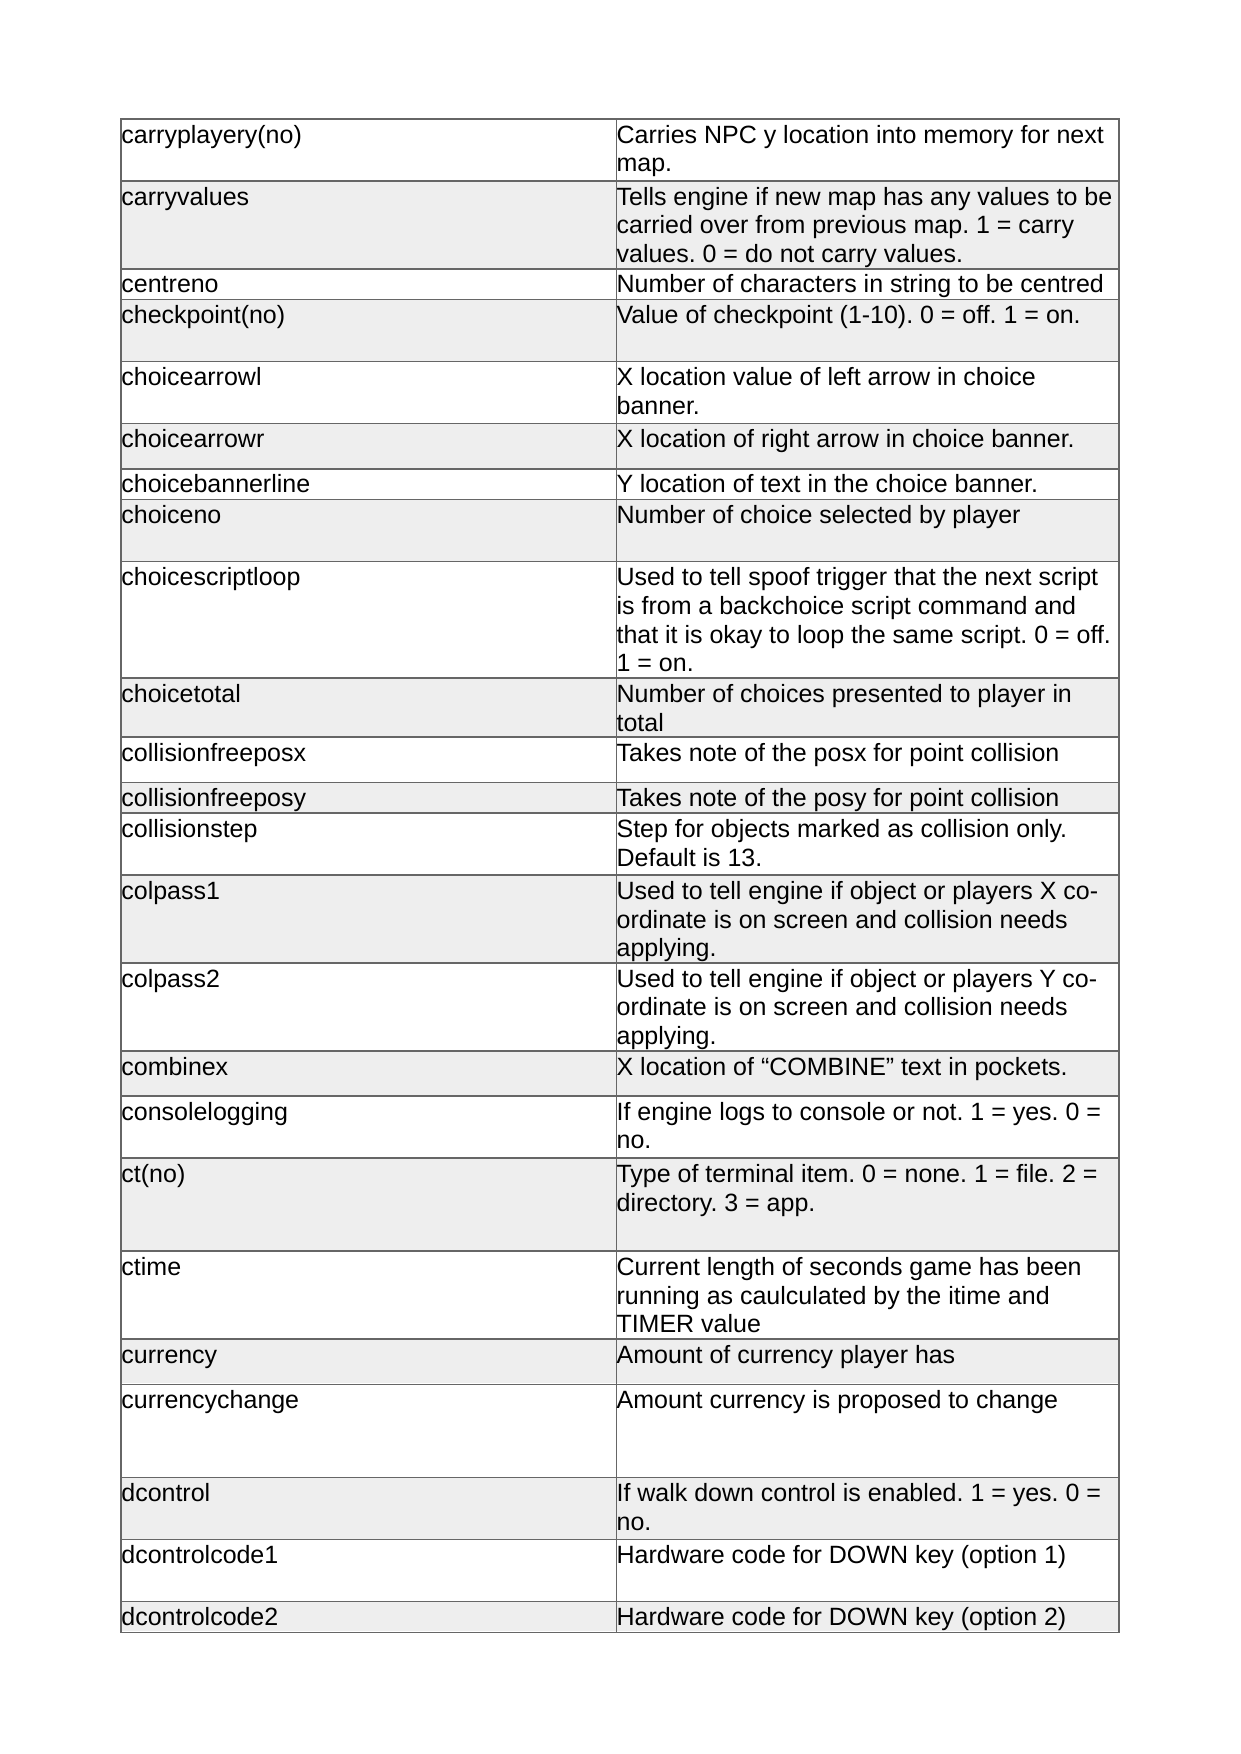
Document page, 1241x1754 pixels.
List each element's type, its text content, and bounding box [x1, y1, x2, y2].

table_cell If engine logs to console or not. 1 = yes. 0 = no. [617, 1097, 1118, 1157]
table_cell Value of checkpoint (1-10). 0 = off. 1 = on. [617, 300, 1118, 361]
table_cell X location of right arrow in choice banner. [617, 424, 1118, 468]
table_cell centreno [122, 270, 616, 299]
table_cell Amount currency is proposed to change [617, 1385, 1118, 1477]
table_cell dcontrolcode2 [122, 1602, 616, 1631]
table_cell Used to tell spoof trigger that the next script is from a backchoice script command and that it is okay to loop the same script. 0 = off. 1 = on. [617, 562, 1118, 677]
table_cell Takes note of the posy for point collision [617, 783, 1118, 812]
table_cell Number of choice selected by player [617, 500, 1118, 561]
table_cell choiceno [122, 500, 616, 561]
table_cell Number of characters in string to be centred [617, 270, 1118, 299]
table_cell collisionstep [122, 814, 616, 874]
table_cell checkpoint(no) [122, 300, 616, 361]
table_cell Amount of currency player has [617, 1340, 1118, 1383]
table_cell If walk down control is enabled. 1 = yes. 0 = no. [617, 1478, 1118, 1539]
table_cell dcontrolcode1 [122, 1540, 616, 1601]
table_cell colpass1 [122, 876, 616, 962]
table_cell ct(no) [122, 1159, 616, 1250]
table_cell Type of terminal item. 0 = none. 1 = file. 2 = directory. 3 = app. [617, 1159, 1118, 1250]
table_cell collisionfreeposy [122, 783, 616, 812]
table_cell Current length of seconds game has been running as caulculated by the itime and TIMER value [617, 1252, 1118, 1338]
table_cell carryvalues [122, 182, 616, 268]
table_cell choicescriptloop [122, 562, 616, 677]
table_cell colpass2 [122, 964, 616, 1050]
table_cell Carries NPC y location into memory for next map. [617, 120, 1118, 180]
table_cell choicetotal [122, 679, 616, 736]
table_cell dcontrol [122, 1478, 616, 1539]
table_cell Step for objects marked as collision only. Default is 13. [617, 814, 1118, 874]
table_cell Hardware code for DOWN key (option 1) [617, 1540, 1118, 1601]
table_cell consolelogging [122, 1097, 616, 1157]
table_cell Takes note of the posx for point collision [617, 738, 1118, 782]
table_cell currencychange [122, 1385, 616, 1477]
table_cell currency [122, 1340, 616, 1383]
table_cell Number of choices presented to player in total [617, 679, 1118, 736]
table_cell Used to tell engine if object or players Y co-ordinate is on screen and collision needs applying. [617, 964, 1118, 1050]
table_cell choicearrowr [122, 424, 616, 468]
table_cell X location value of left arrow in choice banner. [617, 362, 1118, 423]
table_cell Used to tell engine if object or players X co-ordinate is on screen and collision needs applying. [617, 876, 1118, 962]
table_cell combinex [122, 1052, 616, 1095]
table_cell Tells engine if new map has any values to be carried over from previous map. 1 = carry values. 0 = do not carry values. [617, 182, 1118, 268]
table_cell carryplayery(no) [122, 120, 616, 180]
table_cell Y location of text in the choice banner. [617, 470, 1118, 499]
table_cell ctime [122, 1252, 616, 1338]
table_cell choicearrowl [122, 362, 616, 423]
table_cell collisionfreeposx [122, 738, 616, 782]
table_cell Hardware code for DOWN key (option 2) [617, 1602, 1118, 1631]
table_cell X location of “COMBINE” text in pockets. [617, 1052, 1118, 1095]
table_cell choicebannerline [122, 470, 616, 499]
